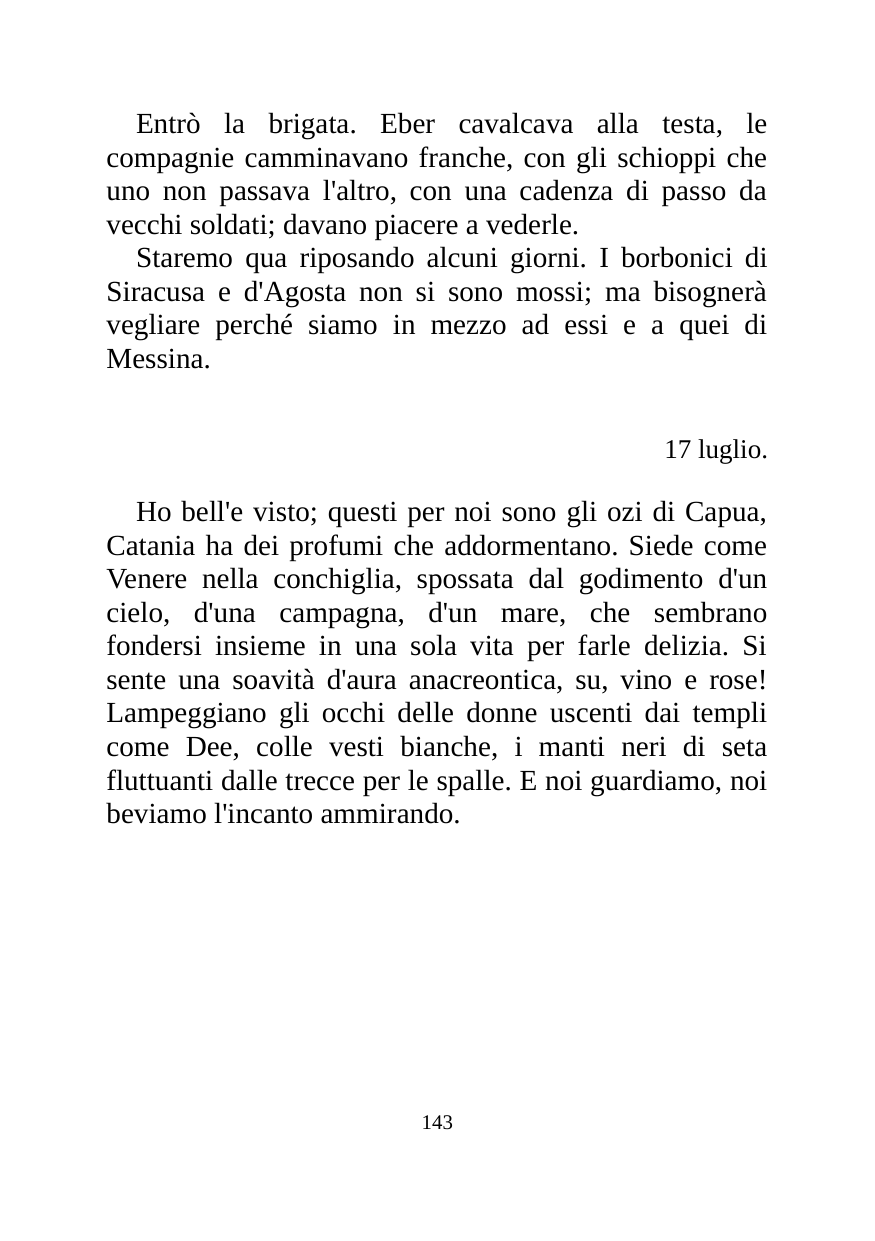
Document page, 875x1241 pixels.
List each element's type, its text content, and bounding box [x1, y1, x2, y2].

text Entrò la brigata. Eber cavalcava alla testa, le compagnie camminavano franche, con gli schioppi che uno non passava l'altro, con una cadenza di passo da vecchi soldati; davano piacere a vederle. [106, 106, 768, 240]
text Ho bell'e visto; questi per noi sono gli ozi di Capua, Catania ha dei profumi che addormentano. Siede come Venere nella conchiglia, spossata dal godimento d'un cielo, d'una campagna, d'un mare, che sembrano fondersi insieme in una sola vita per farle delizia. Si sente una soavità d'aura anacreontica, su, vino e rose! Lampeggiano gli occhi delle donne uscenti dai templi come Dee, colle vesti bianche, i manti neri di seta fluttuanti dalle trecce per le spalle. E noi guardiamo, noi beviamo l'incanto ammirando. [106, 494, 768, 830]
text 17 luglio. [106, 434, 768, 465]
text Staremo qua riposando alcuni giorni. I borbonici di Siracusa e d'Agosta non si sono mossi; ma bisognerà vegliare perché siamo in mezzo ad essi e a quei di Messina. [106, 240, 768, 374]
